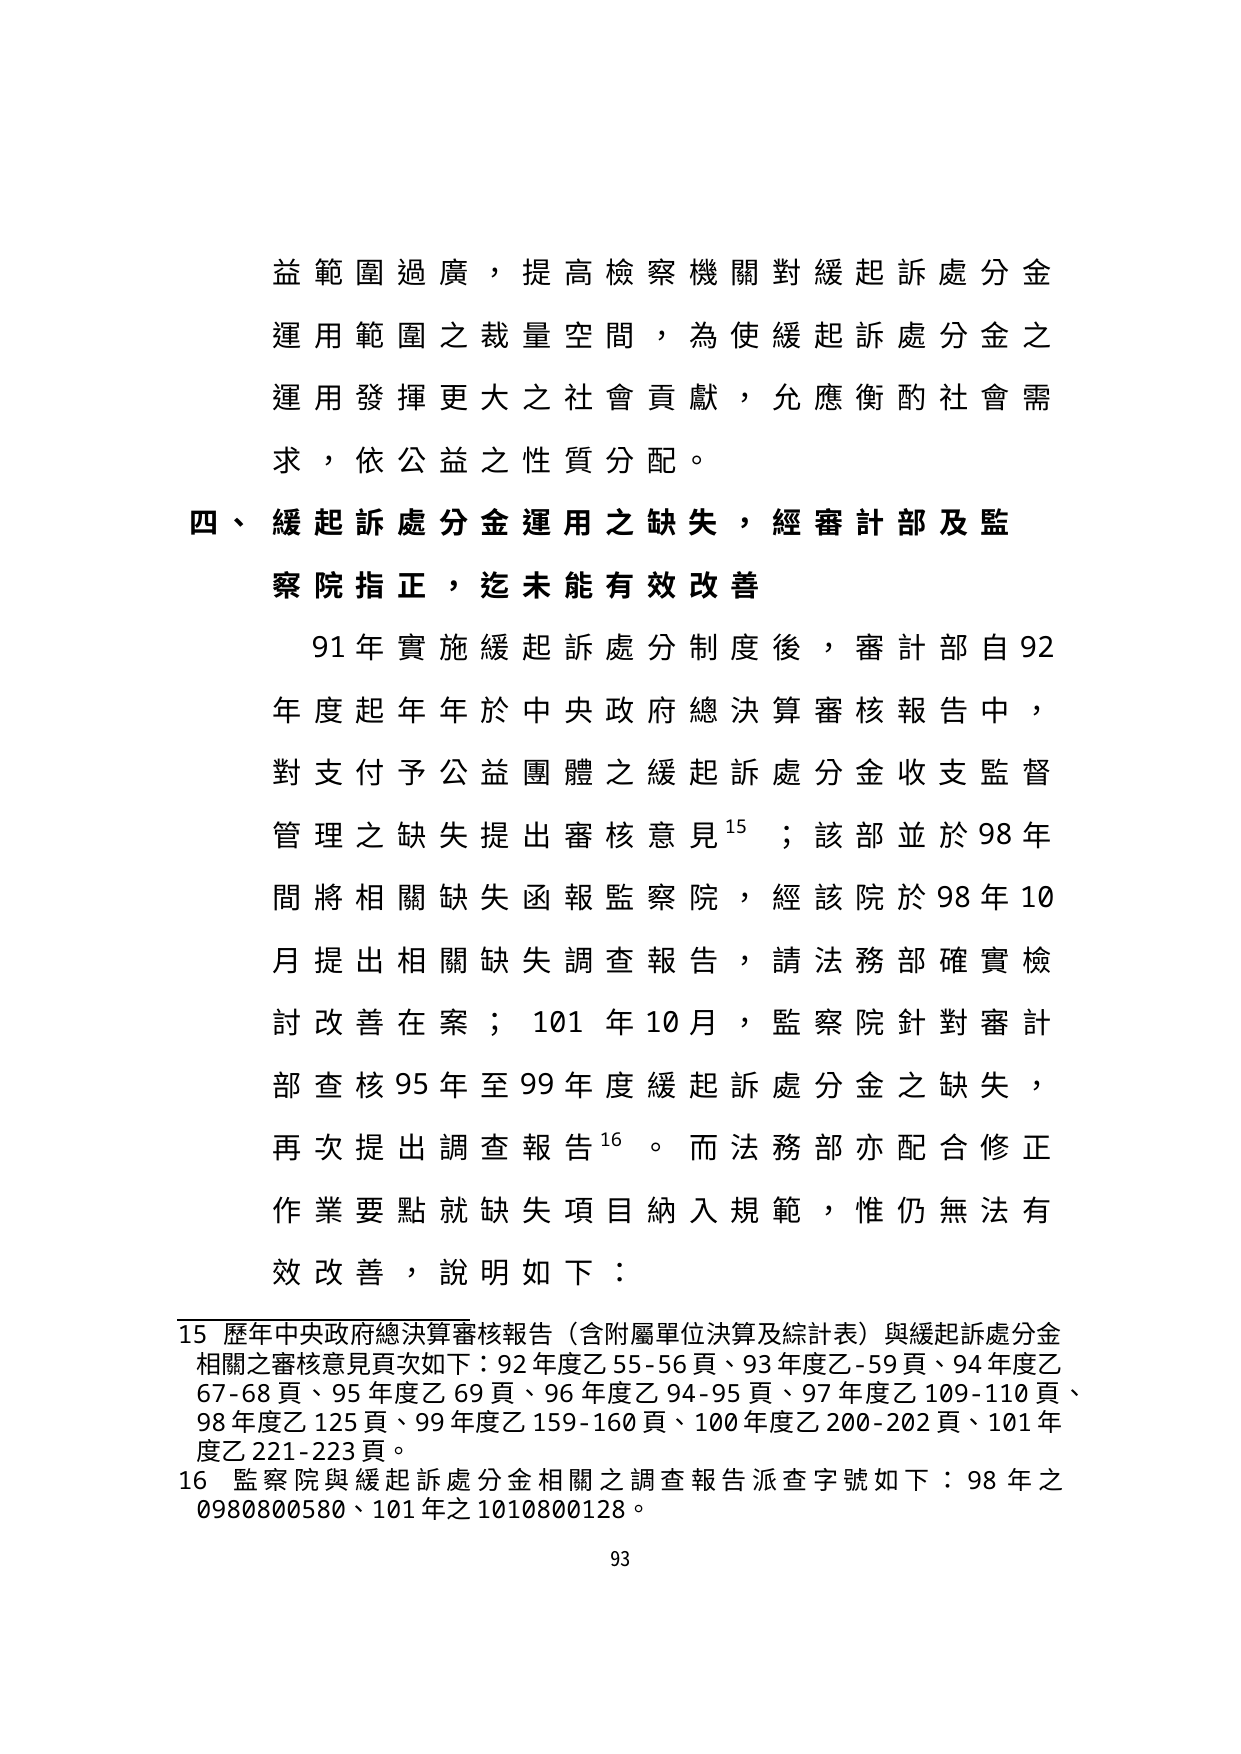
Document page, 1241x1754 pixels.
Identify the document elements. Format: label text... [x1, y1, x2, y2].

text 歷年中央政府總決算審核報告（含附屬單位決算及綜計表）與緩起訴處分金相關之審核意見頁次如下：92年度乙55-56頁、93年度乙-59頁、94年度乙67-68頁、95年度乙69頁、96年度乙94-95頁、97年度乙109-110頁、98年度乙125頁、99年度乙159-160頁、100年度乙200-202頁、101年度乙221-223頁。 [177, 1321, 1063, 1466]
text 四、緩起訴處分金運用之缺失，經審計部及監察院指正，迄未能有效改善 [183, 479, 1028, 604]
text 益範圍過廣，提高檢察機關對緩起訴處分金運用範圍之裁量空間，為使緩起訴處分金之運用發揮更大之社會貢獻，允應衡酌社會需求，依公益之性質分配。 [242, 229, 1058, 479]
text 監察院與緩起訴處分金相關之調查報告派查字號如下：98年之0980800580、101年之1010800128。 [177, 1466, 1063, 1525]
text 91年實施緩起訴處分制度後，審計部自92年度起年年於中央政府總決算審核報告中，對支付予公益團體之緩起訴處分金收支監督管理之缺失提出審核意見；該部並於98年間將相關缺失函報監察院，經該院於98年10月提出相關缺失調查報告，請法務部確實檢討改善在案；101年10月，監察院針對審計部查核95年至99年度緩起訴處分金之缺失，再次提出調查報告。而法務部亦配合修正作業要點就缺失項目納入規範，惟仍無法有效改善，說明如下： [242, 604, 1058, 1292]
